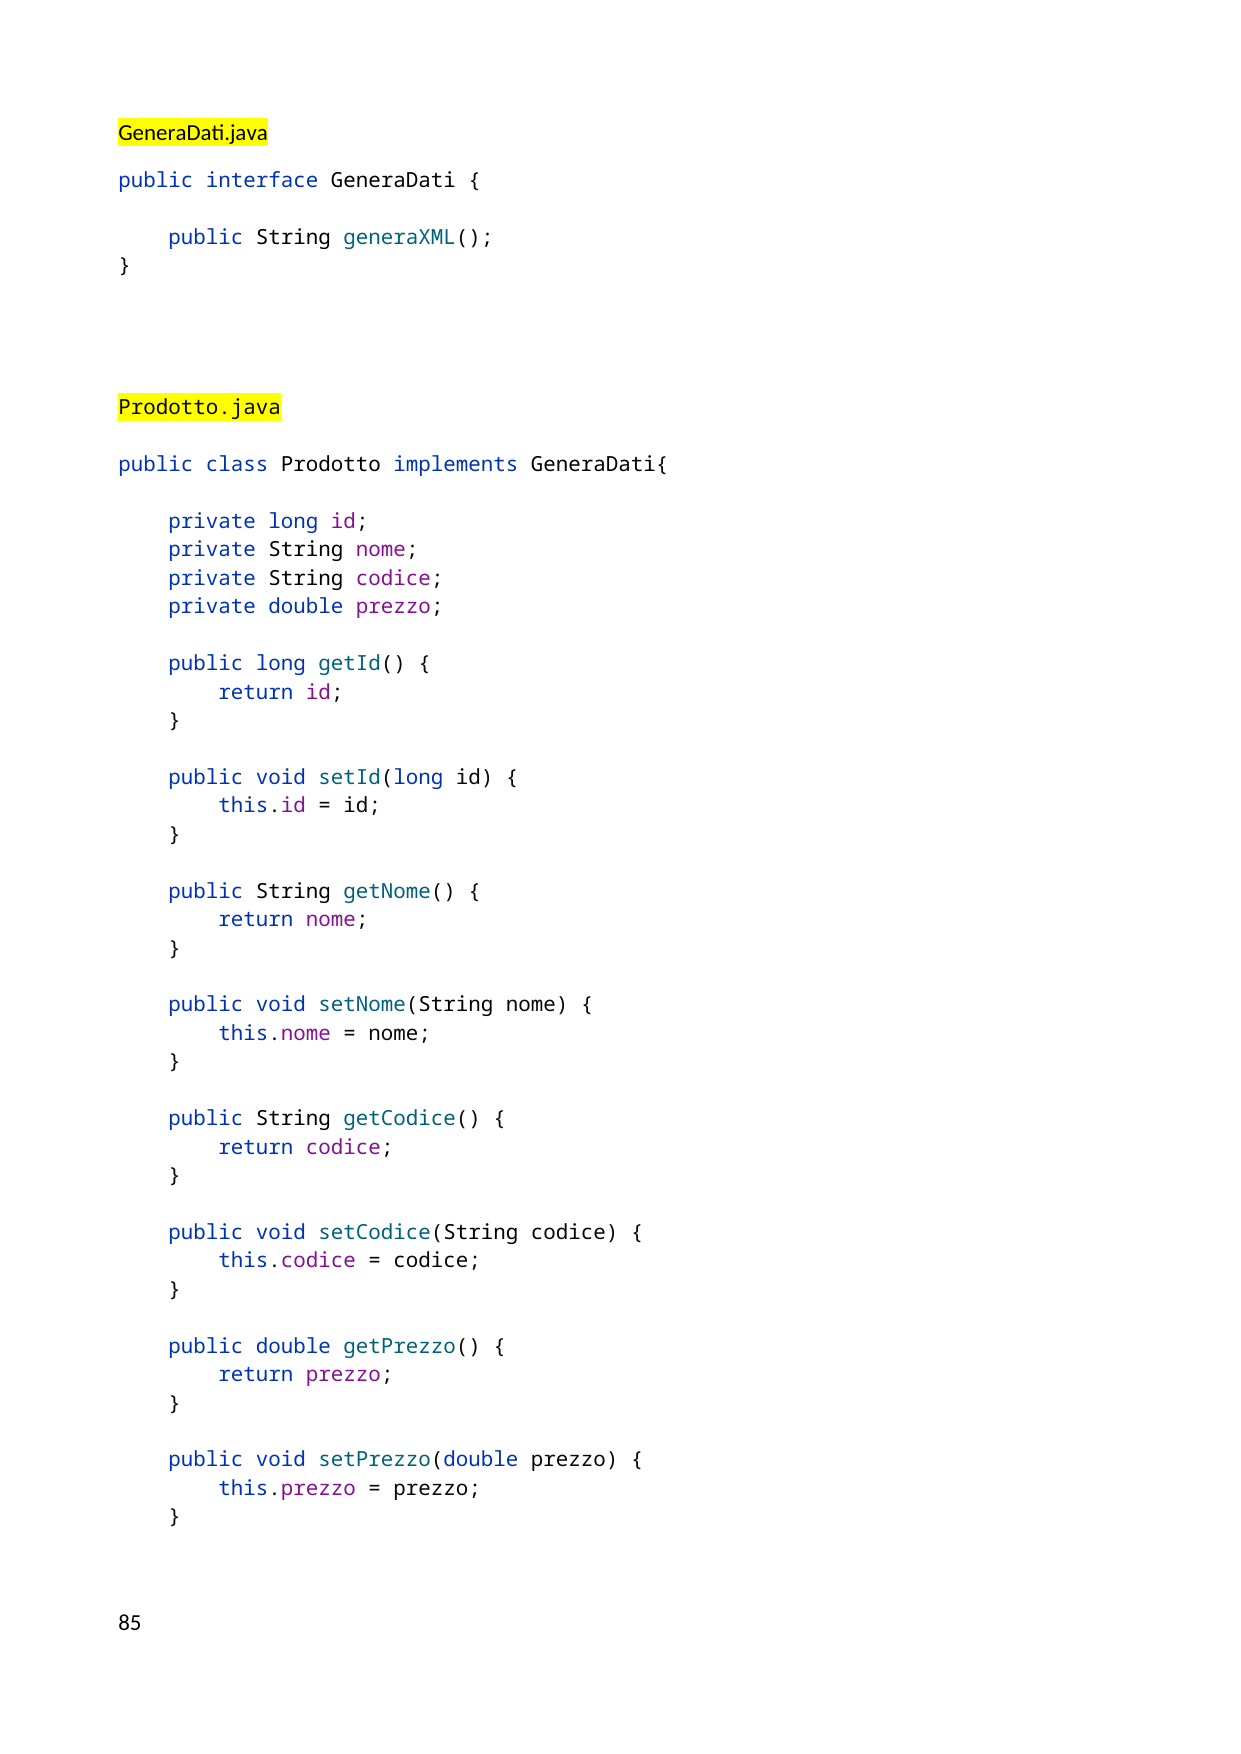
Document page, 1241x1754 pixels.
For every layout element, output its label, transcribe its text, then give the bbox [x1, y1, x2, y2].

text public interface GeneraDati { public String generaXML(); } [118, 165, 1122, 279]
text GeneraDati.java [118, 118, 1122, 146]
text public class Prodotto implements GeneraDati{ private long id; private String nome; private String codice; private double prezzo; public long getId() { return id; } public void setId(long id) { this.id = id; } public String getNome() { return nome; } public void setNome(String nome) { this.nome = nome; } public String getCodice() { return codice; } public void setCodice(String codice) { this.codice = codice; } public double getPrezzo() { return prezzo; } public void setPrezzo(double prezzo) { this.prezzo = prezzo; } [118, 449, 1122, 1558]
text Prodotto.java [118, 392, 1122, 421]
